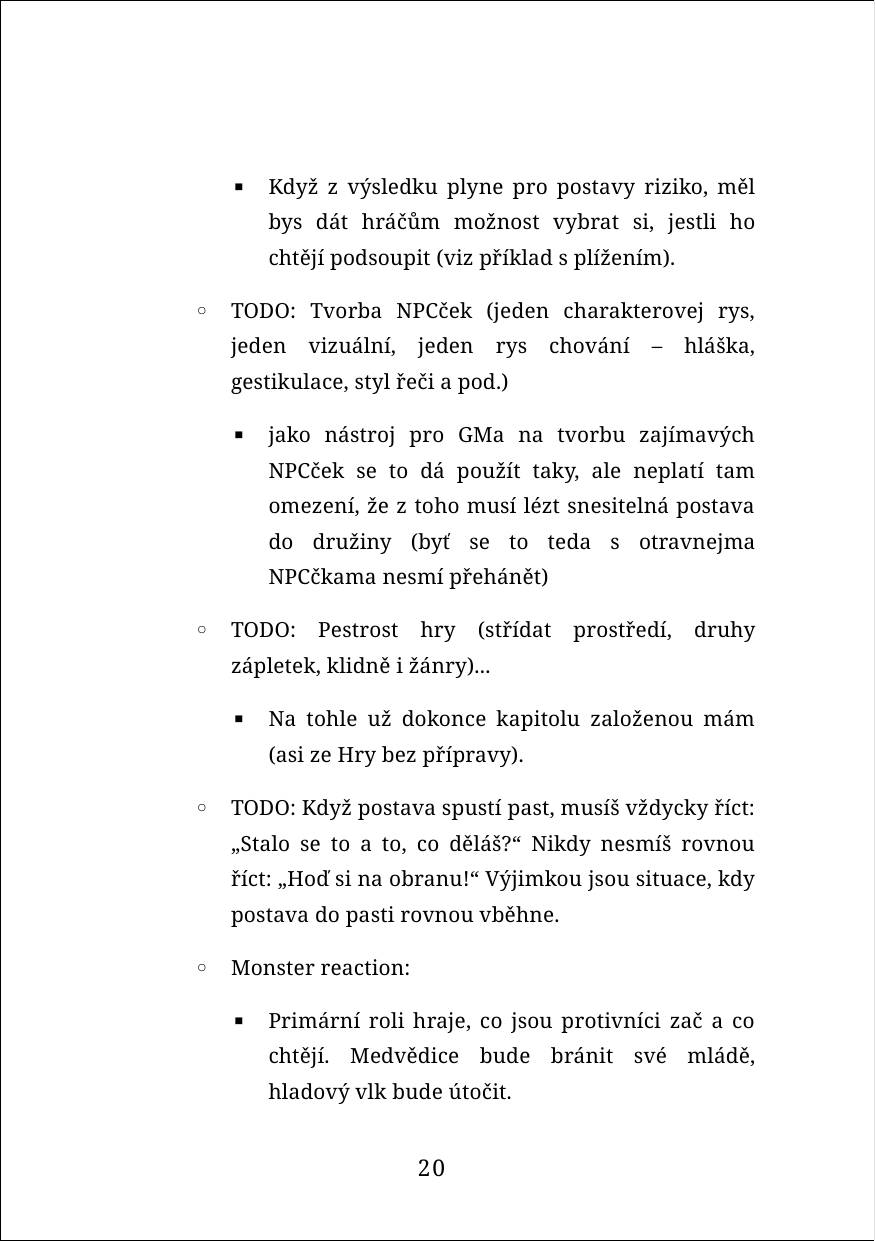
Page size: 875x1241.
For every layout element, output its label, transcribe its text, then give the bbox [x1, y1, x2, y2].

list TODO: Tvorba NPCček (jeden charakterovej rys, jeden vizuální, jeden rys chování – hláška, gestikulace, styl řeči a pod.) [193, 296, 756, 396]
list TODO: Když postava spustí past, musíš vždycky říct: „Stalo se to a to, co děláš?“ Nikdy nesmíš rovnou říct: „Hoď si na obranu!“ Výjimkou jsou situace, kdy postava do pasti rovnou vběhne. [193, 793, 756, 928]
list Na tohle už dokonce kapitolu založenou mám (asi ze Hry bez přípravy). [231, 704, 756, 768]
list jako nástroj pro GMa na tvorbu zajímavých NPCček se to dá použít taky, ale neplatí tam omezení, že z toho musí lézt snesitelná postava do družiny (byť se to teda s otravnejma NPCčkama nesmí přehánět) [231, 420, 756, 591]
list Primární roli hraje, co jsou protivníci zač a co chtějí. Medvědice bude bránit své mládě, hladový vlk bude útočit. [231, 1006, 756, 1106]
list Když z výsledku plyne pro postavy riziko, měl bys dát hráčům možnost vybrat si, jestli ho chtějí podsoupit (viz příklad s plížením). [231, 172, 756, 271]
list Monster reaction: [193, 953, 756, 981]
list TODO: Pestrost hry (střídat prostředí, druhy zápletek, klidně i žánry)... [193, 616, 756, 679]
